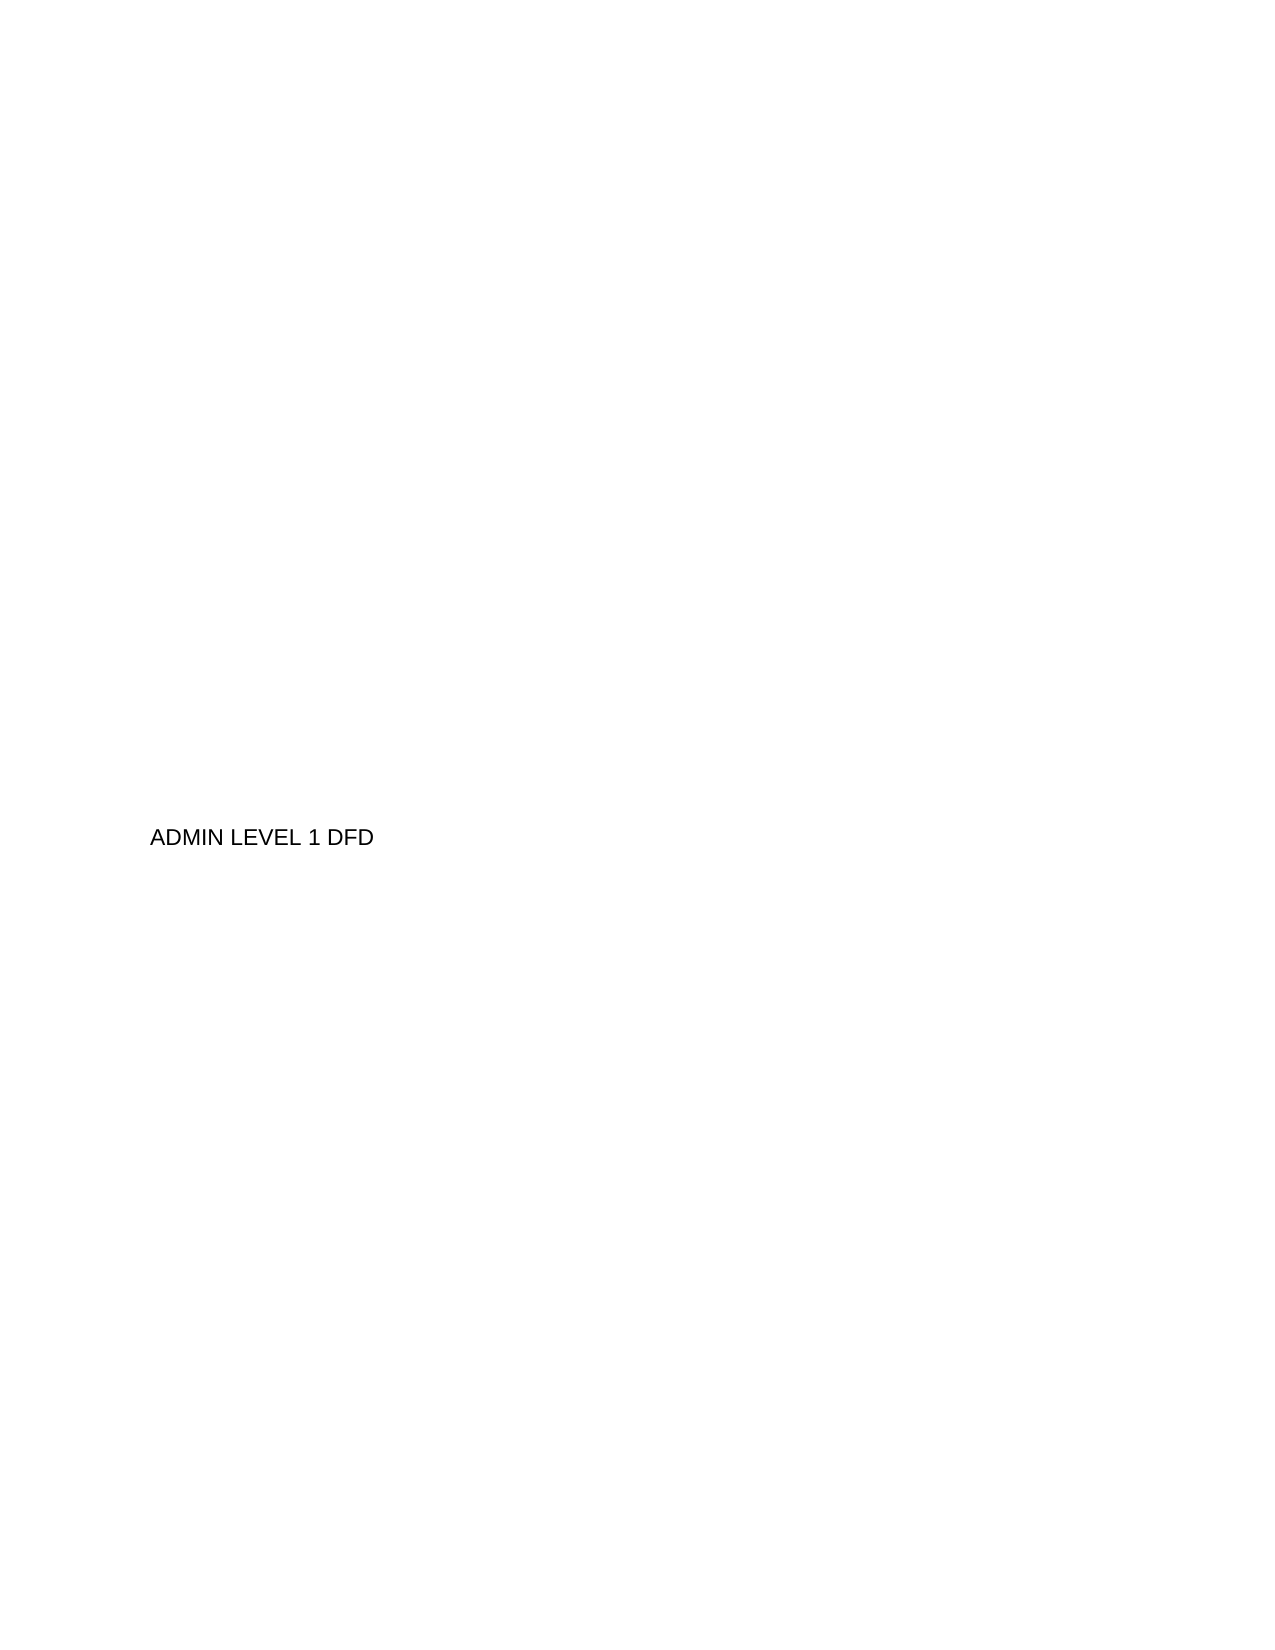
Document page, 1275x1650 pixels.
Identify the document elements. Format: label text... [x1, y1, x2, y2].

text ADMIN LEVEL 1 DFD [150, 825, 1125, 850]
